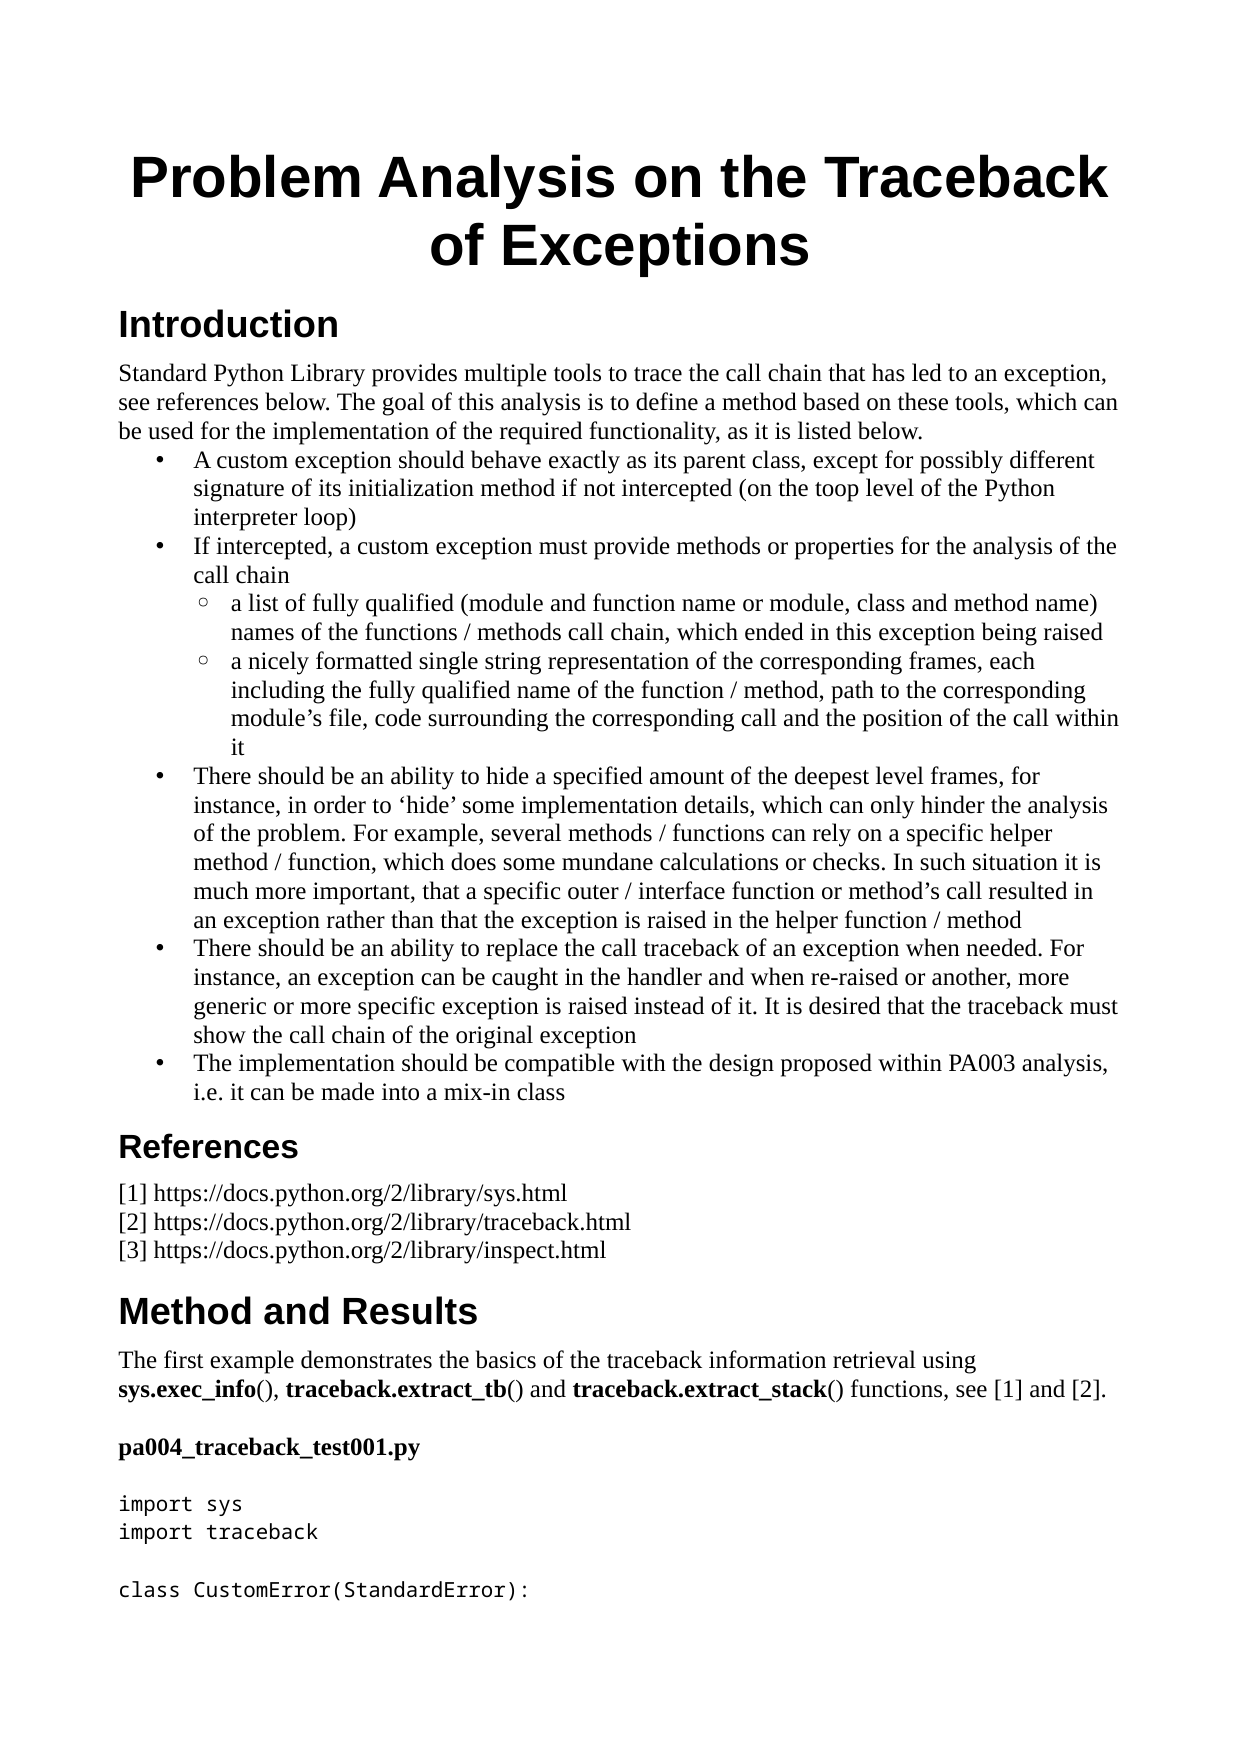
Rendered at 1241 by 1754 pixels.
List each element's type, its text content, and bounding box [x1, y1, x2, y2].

text [3] https://docs.python.org/2/library/inspect.html [118, 1235, 1122, 1264]
text Standard Python Library provides multiple tools to trace the call chain that has led to an exception, see references below. The goal of this analysis is to define a method based on these tools, which can be used for the implementation of the required functionality, as it is listed below. [118, 358, 1122, 445]
text [1] https://docs.python.org/2/library/sys.html [118, 1178, 1122, 1207]
text import traceback [118, 1517, 1122, 1546]
list The implementation should be compatible with the design proposed within PA003 analysis, i.e. it can be made into a mix-in class [156, 1048, 1122, 1106]
text import sys [118, 1489, 1122, 1517]
list a nicely formatted single string representation of the corresponding frames, each including the fully qualified name of the function / method, path to the corresponding module’s file, code surrounding the corresponding call and the position of the call within it [193, 646, 1122, 761]
list A custom exception should behave exactly as its parent class, except for possibly different signature of its initialization method if not intercepted (on the toop level of the Python interpreter loop) [156, 445, 1122, 531]
list There should be an ability to replace the call traceback of an exception when needed. For instance, an exception can be caught in the handler and when re-raised or another, more generic or more specific exception is raised instead of it. It is desired that the traceback must show the call chain of the original exception [156, 933, 1122, 1048]
list If intercepted, a custom exception must provide methods or properties for the analysis of the call chain [156, 531, 1122, 588]
text [2] https://docs.python.org/2/library/traceback.html [118, 1207, 1122, 1235]
text class CustomError(StandardError): [118, 1575, 1122, 1603]
title Problem Analysis on the Traceback of Exceptions [118, 143, 1122, 277]
text The first example demonstrates the basics of the traceback information retrieval using sys.exec_info(), traceback.extract_tb() and traceback.extract_stack() functions, see [1] and [2]. [118, 1345, 1122, 1403]
text pa004_traceback_test001.py [118, 1432, 1122, 1460]
list a list of fully qualified (module and function name or module, class and method name) names of the functions / methods call chain, which ended in this exception being raised [193, 588, 1122, 646]
list There should be an ability to hide a specified amount of the deepest level frames, for instance, in order to ‘hide’ some implementation details, which can only hinder the analysis of the problem. For example, several methods / functions can rely on a specific helper method / function, which does some mundane calculations or checks. In such situation it is much more important, that a specific outer / interface function or method’s call resulted in an exception rather than that the exception is raised in the helper function / method [156, 761, 1122, 933]
subtitle References [118, 1127, 1122, 1165]
subtitle Introduction [118, 302, 1122, 346]
subtitle Method and Results [118, 1289, 1122, 1333]
